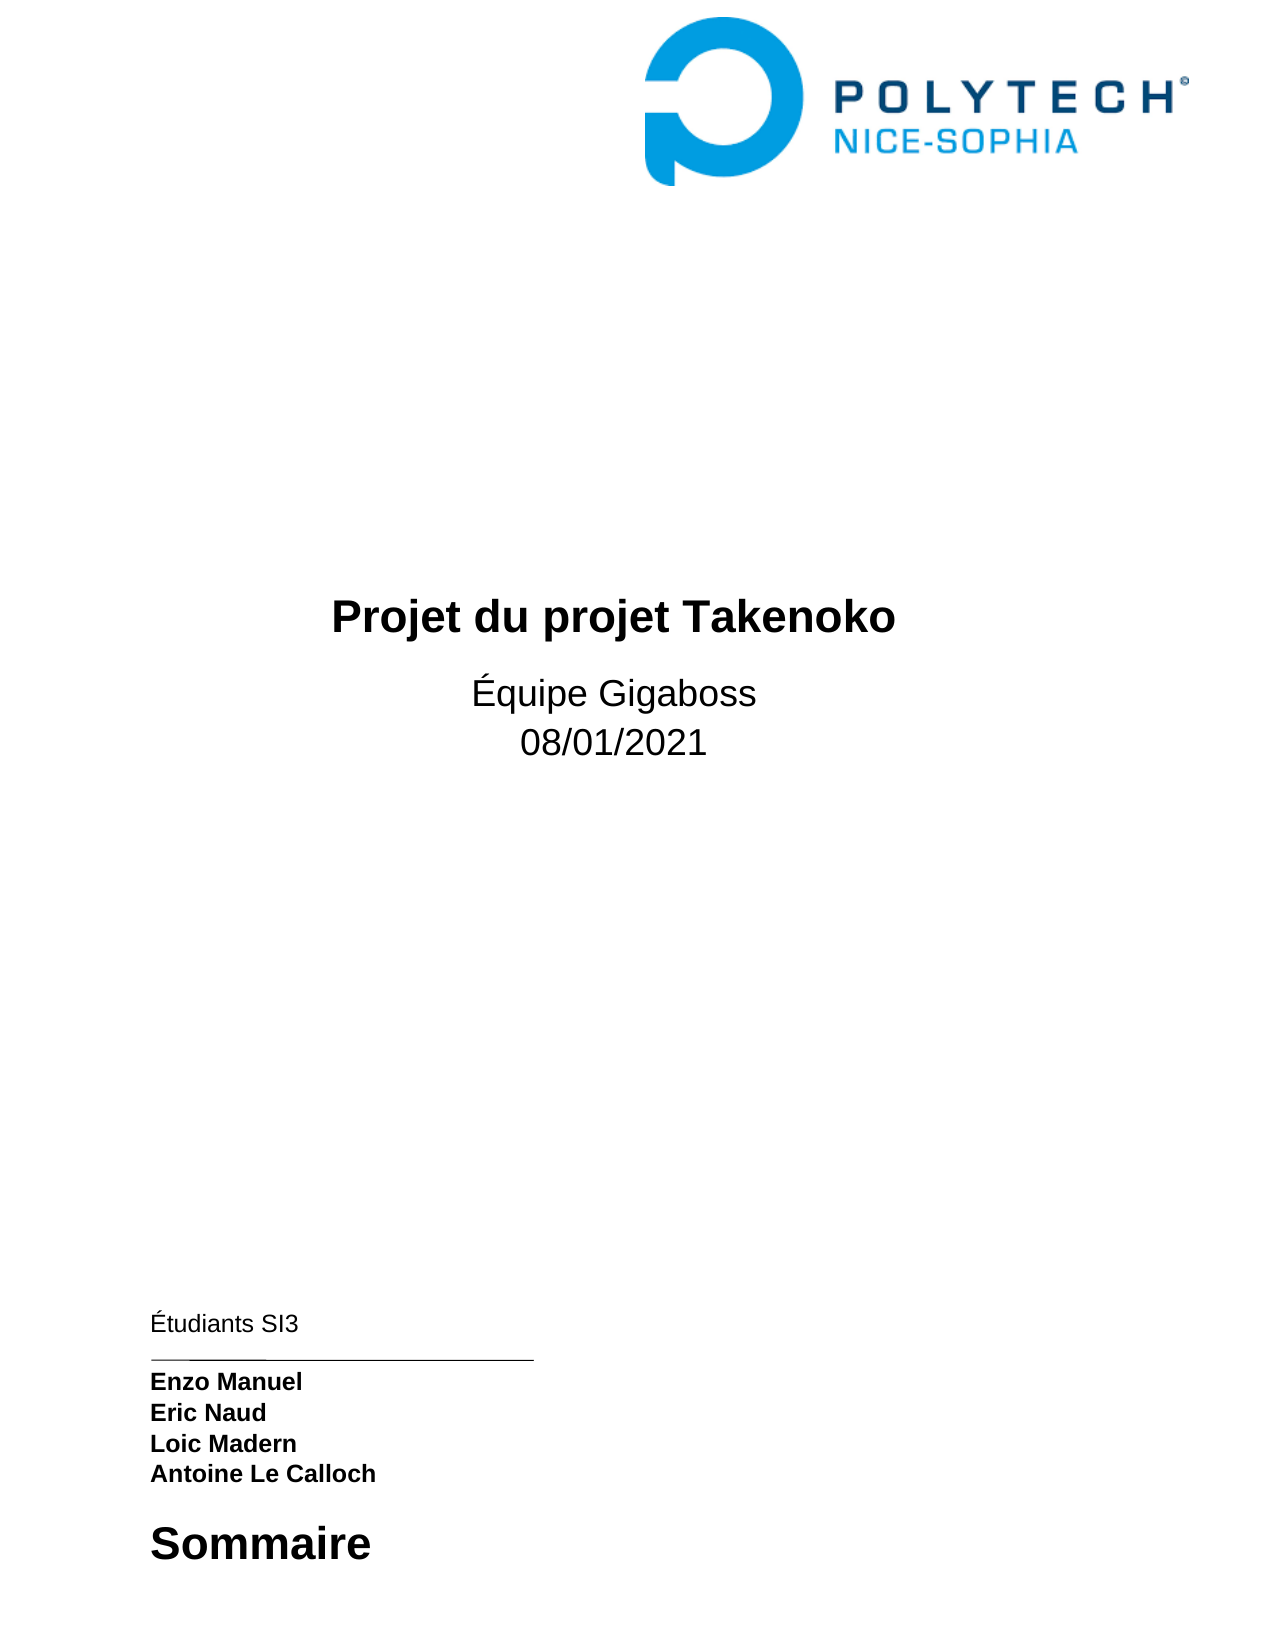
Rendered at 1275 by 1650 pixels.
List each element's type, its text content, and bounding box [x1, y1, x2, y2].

text 08/01/2021 [239, 720, 989, 763]
text Projet du projet Takenoko [239, 589, 989, 642]
text Enzo Manuel [150, 1367, 1125, 1396]
text Étudiants SI3 [150, 1309, 1125, 1338]
text Équipe Gigaboss [239, 671, 989, 714]
text Loic Madern [150, 1429, 1125, 1457]
text Eric Naud [150, 1398, 1125, 1427]
text Antoine Le Calloch [150, 1459, 1125, 1488]
text Sommaire [150, 1517, 989, 1569]
